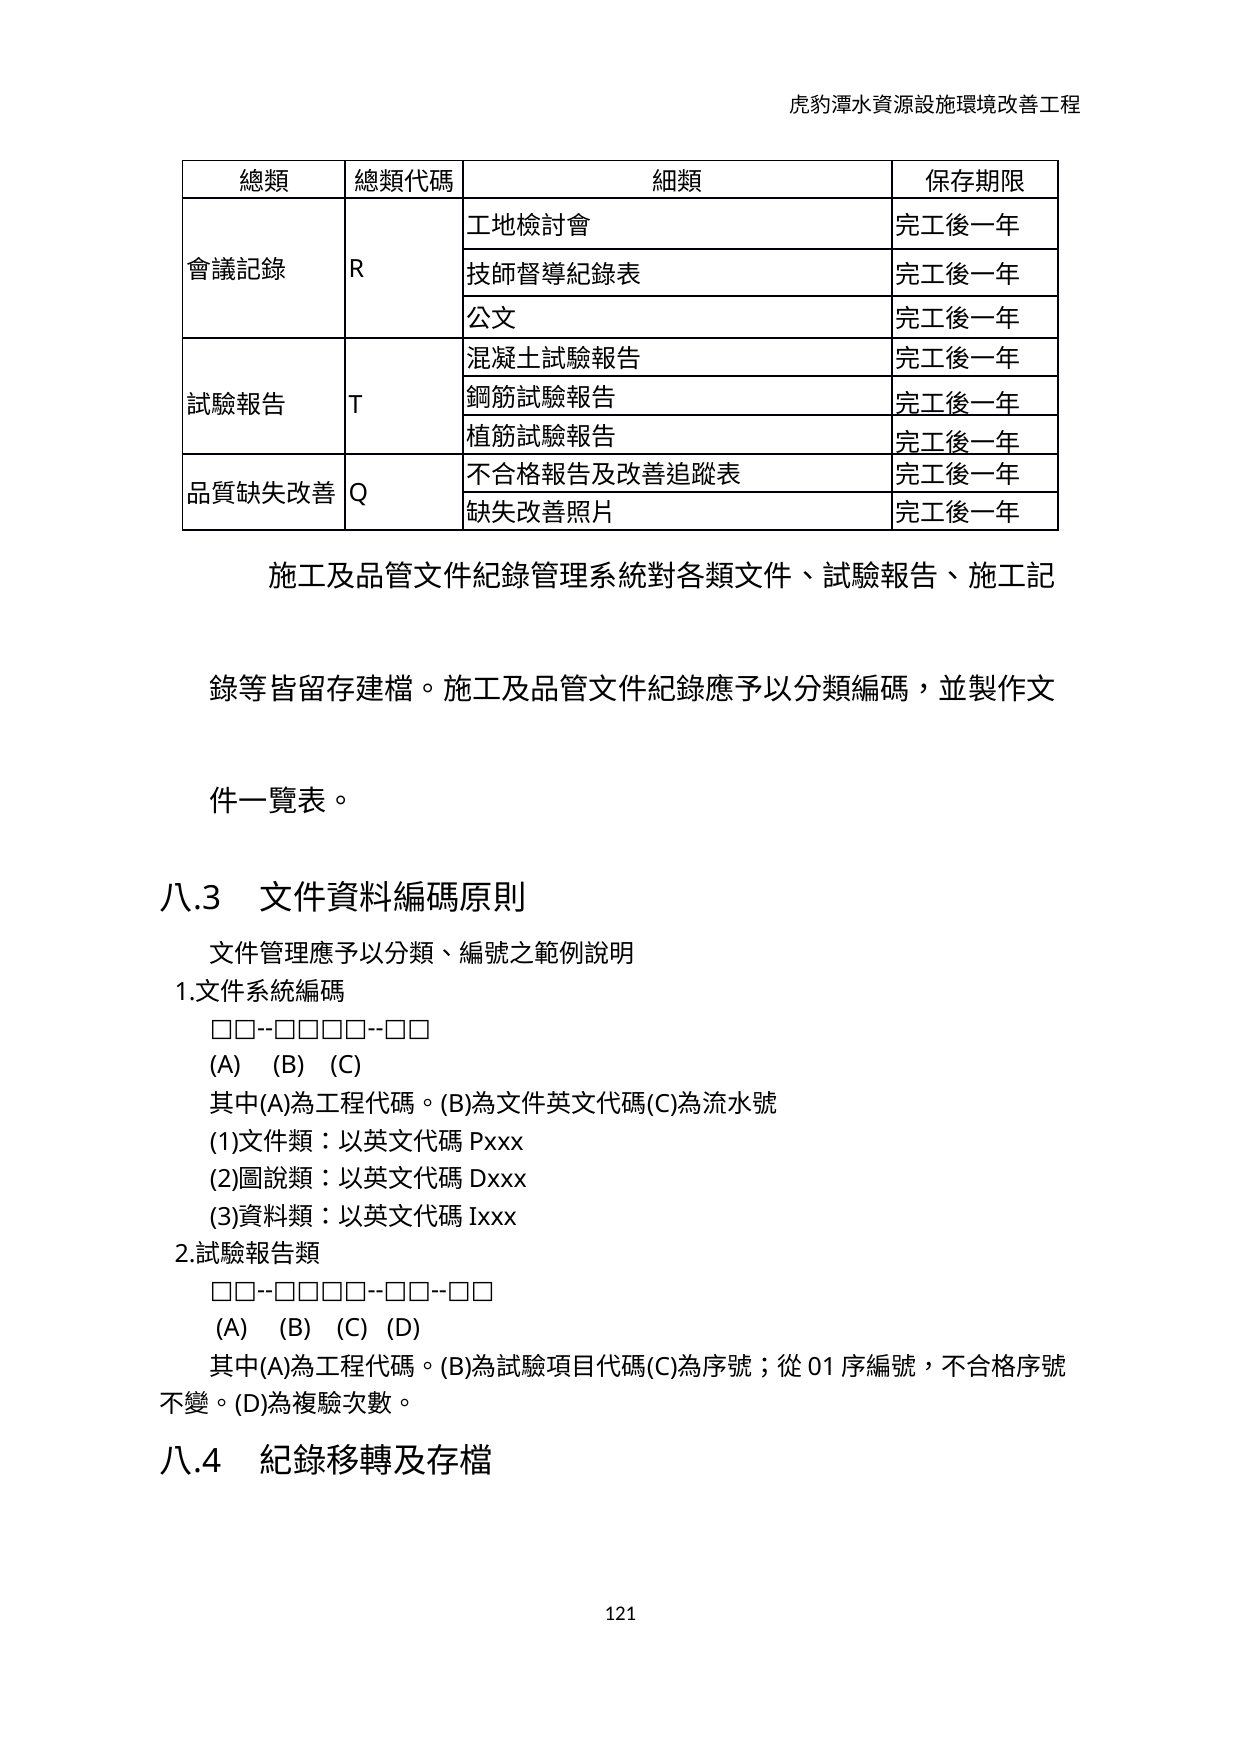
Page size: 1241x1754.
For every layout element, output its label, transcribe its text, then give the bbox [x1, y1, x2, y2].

table_cell 完工後一年 [893, 339, 1057, 375]
table_cell 完工後一年 [893, 377, 1057, 414]
table_header 保存期限 [893, 161, 1057, 197]
table_cell 缺失改善照片 [464, 493, 891, 529]
table_cell T [346, 339, 462, 453]
list 其中(A)為工程代碼。(B)為試驗項目代碼(C)為序號；從01序編號，不合格序號不變。(D)為複驗次數。 [159, 1339, 1081, 1414]
table_cell 技師督導紀錄表 [464, 250, 891, 295]
table_header 細類 [464, 161, 891, 197]
table_cell 會議記錄 [183, 199, 344, 337]
list (3)資料類：以英文代碼Ixxx [209, 1189, 1081, 1227]
table_cell 植筋試驗報告 [464, 416, 891, 453]
table_cell 工地檢討會 [464, 199, 891, 248]
list (1)文件類：以英文代碼Pxxx [209, 1114, 1081, 1152]
table_cell 不合格報告及改善追蹤表 [464, 455, 891, 491]
subtitle 紀錄移轉及存檔 [159, 1414, 1081, 1489]
table_header 總類代碼 [346, 161, 462, 197]
table_cell 完工後一年 [893, 250, 1057, 295]
table_cell Q [346, 455, 462, 529]
table_header 總類 [183, 161, 344, 197]
table_cell R [346, 199, 462, 337]
table_cell 完工後一年 [893, 455, 1057, 491]
list □□--□□□□--□□ [209, 1002, 1081, 1039]
table_cell 完工後一年 [893, 493, 1057, 529]
table_cell 混凝土試驗報告 [464, 339, 891, 375]
list (A) (B) (C) [209, 1039, 1081, 1077]
list 其中(A)為工程代碼。(B)為文件英文代碼(C)為流水號 [209, 1077, 1081, 1114]
table_cell 公文 [464, 297, 891, 337]
list 2.試驗報告類 [174, 1227, 1081, 1264]
table_cell 鋼筋試驗報告 [464, 377, 891, 414]
subtitle 文件資料編碼原則 [159, 852, 1081, 927]
table_cell 完工後一年 [893, 199, 1057, 248]
list 1.文件系統編碼 [174, 964, 1081, 1002]
table_cell 試驗報告 [183, 339, 344, 453]
text 施工及品管文件紀錄管理系統對各類文件、試驗報告、施工記錄等皆留存建檔。施工及品管文件紀錄應予以分類編碼，並製作文件一覽表。 [209, 530, 1081, 830]
table_cell 完工後一年 [893, 416, 1057, 453]
table_cell 品質缺失改善 [183, 455, 344, 529]
list (A) (B) (C) (D) [209, 1302, 1081, 1339]
list □□--□□□□--□□--□□ [209, 1264, 1081, 1302]
list 文件管理應予以分類、編號之範例說明 [209, 927, 1081, 964]
table_cell 完工後一年 [893, 297, 1057, 337]
list (2)圖說類：以英文代碼Dxxx [209, 1152, 1081, 1189]
